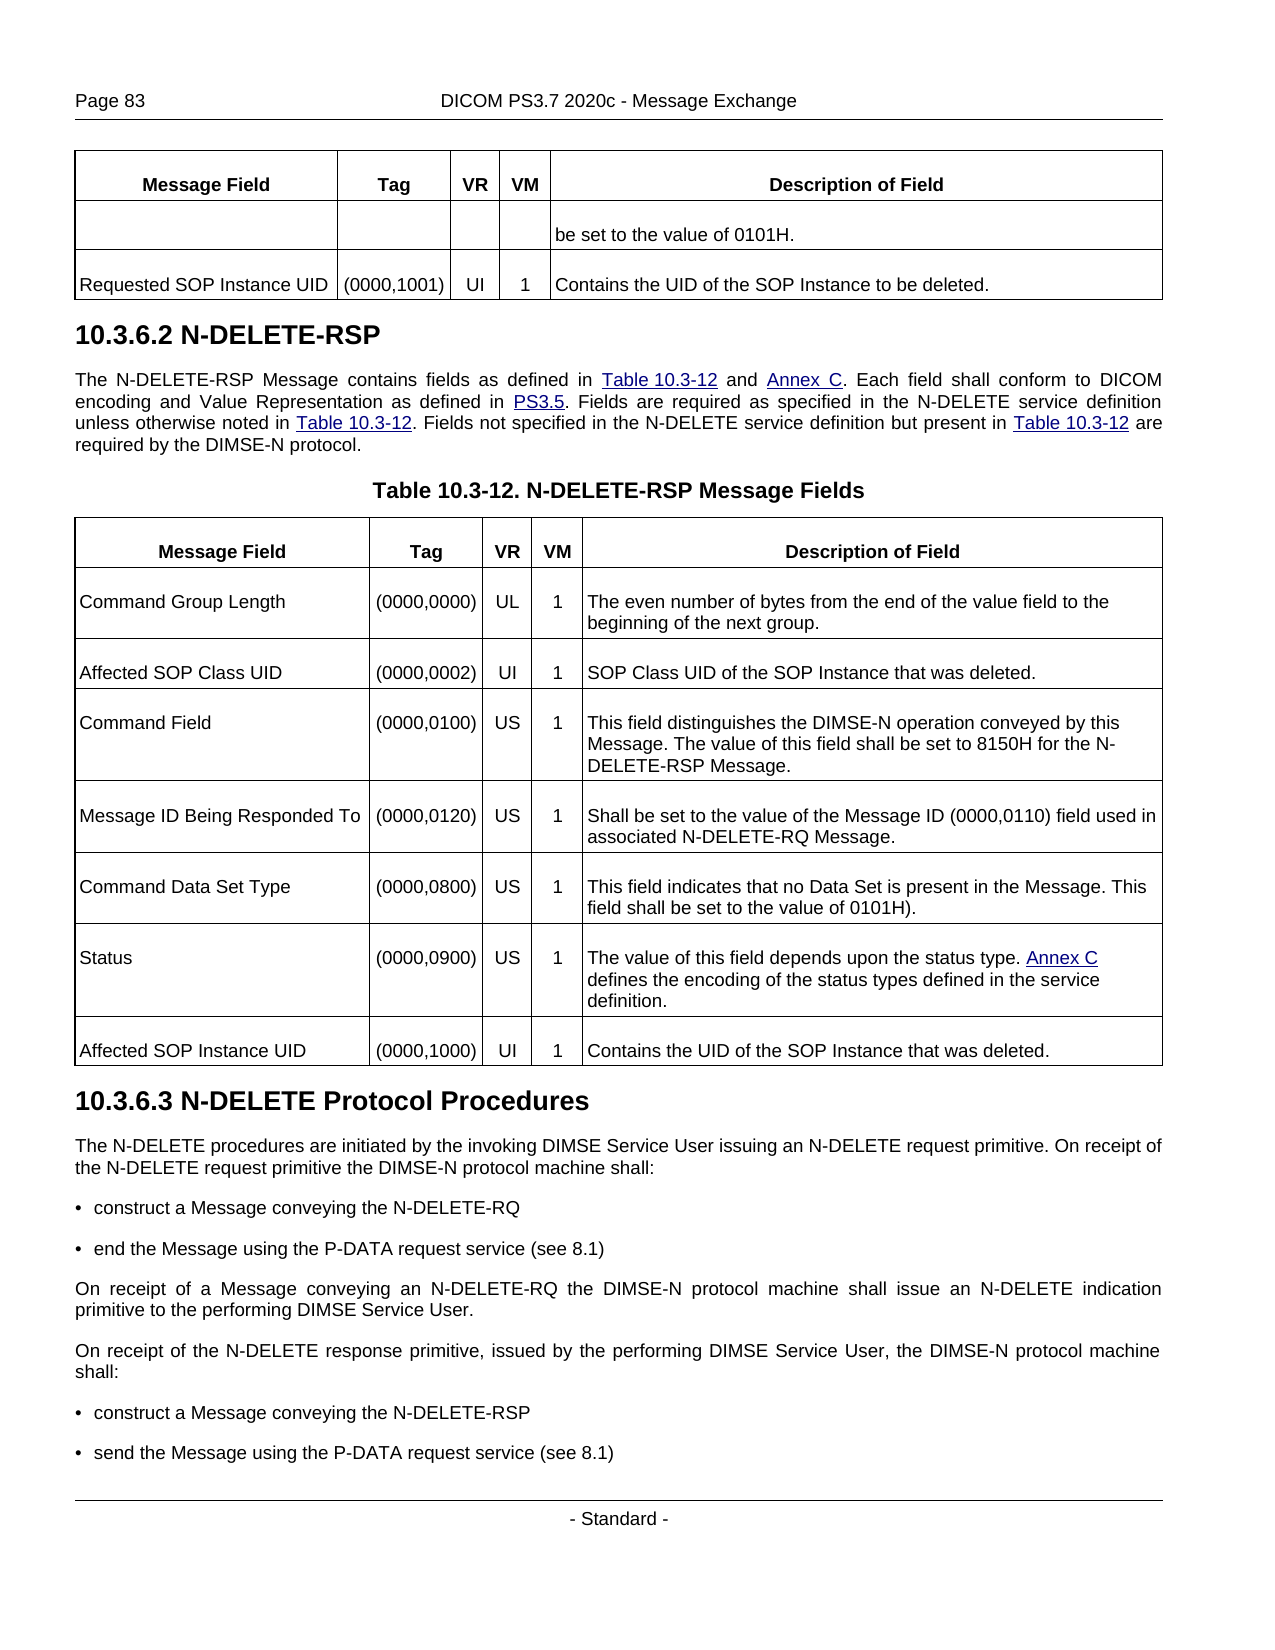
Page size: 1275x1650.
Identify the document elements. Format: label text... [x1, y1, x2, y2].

table_cell (0000,0002) [370, 639, 482, 688]
table_cell [451, 201, 499, 249]
table_cell UI [483, 639, 531, 688]
table_cell The value of this field depends upon the status type. Annex C defines the encoding of the status types defined in the service definition. [583, 924, 1162, 1016]
table_header Message Field [76, 151, 337, 200]
text Table 10.3-12. N-DELETE-RSP Message Fields [75, 478, 1162, 503]
table_cell (0000,0900) [370, 924, 482, 1016]
table_cell Message ID Being Responded To [76, 781, 369, 852]
table_cell (0000,0800) [370, 853, 482, 923]
table_header Message Field [76, 518, 369, 567]
table_header Tag [338, 151, 450, 200]
text 10.3.6.2 N-DELETE-RSP [75, 319, 1162, 350]
table_cell Contains the UID of the SOP Instance to be deleted. [551, 250, 1162, 299]
table_cell (0000,0120) [370, 781, 482, 852]
table_cell This field distinguishes the DIMSE-N operation conveyed by this Message. The value of this field shall be set to 8150H for the N-DELETE-RSP Message. [583, 689, 1162, 780]
table_cell (0000,1000) [370, 1017, 482, 1065]
table_cell [338, 201, 450, 249]
text • construct a Message conveying the N-DELETE-RSP [75, 1401, 1162, 1423]
table_cell [76, 201, 337, 249]
table_cell Shall be set to the value of the Message ID (0000,0110) field used in associated N-DELETE-RQ Message. [583, 781, 1162, 852]
table_cell UI [451, 250, 499, 299]
table_header Tag [370, 518, 482, 567]
table_header VM [532, 518, 582, 567]
table_cell The even number of bytes from the end of the value field to the beginning of the next group. [583, 568, 1162, 638]
table_cell UL [483, 568, 531, 638]
table_cell This field indicates that no Data Set is present in the Message. This field shall be set to the value of 0101H). [583, 853, 1162, 923]
table_cell US [483, 924, 531, 1016]
table_cell Status [76, 924, 369, 1016]
table_header VR [483, 518, 531, 567]
table_cell US [483, 853, 531, 923]
table_cell 1 [532, 689, 582, 780]
table_header Description of Field [551, 151, 1162, 200]
table_cell 1 [532, 568, 582, 638]
table_cell 1 [532, 853, 582, 923]
table_cell 1 [532, 1017, 582, 1065]
table_cell (0000,0100) [370, 689, 482, 780]
table_cell be set to the value of 0101H. [551, 201, 1162, 249]
table_header VM [500, 151, 550, 200]
table_cell US [483, 689, 531, 780]
table_cell Affected SOP Class UID [76, 639, 369, 688]
table_cell 1 [532, 924, 582, 1016]
table_cell US [483, 781, 531, 852]
table_cell (0000,1001) [338, 250, 450, 299]
text 10.3.6.3 N-DELETE Protocol Procedures [75, 1085, 1162, 1116]
text The N-DELETE procedures are initiated by the invoking DIMSE Service User issuing an N-DELETE request primitive. On receipt of the N-DELETE request primitive the DIMSE-N protocol machine shall: [75, 1135, 1162, 1178]
table_header Description of Field [583, 518, 1162, 567]
text On receipt of the N-DELETE response primitive, issued by the performing DIMSE Service User, the DIMSE-N protocol machine shall: [75, 1339, 1162, 1383]
table_cell Command Data Set Type [76, 853, 369, 923]
table_cell Command Group Length [76, 568, 369, 638]
text • construct a Message conveying the N-DELETE-RQ [75, 1197, 1162, 1219]
table_cell 1 [532, 639, 582, 688]
table_cell SOP Class UID of the SOP Instance that was deleted. [583, 639, 1162, 688]
table_cell 1 [532, 781, 582, 852]
table_cell Requested SOP Instance UID [76, 250, 337, 299]
text • send the Message using the P-DATA request service (see 8.1) [75, 1442, 1162, 1463]
table_cell (0000,0000) [370, 568, 482, 638]
table_cell Affected SOP Instance UID [76, 1017, 369, 1065]
table_cell Contains the UID of the SOP Instance that was deleted. [583, 1017, 1162, 1065]
text On receipt of a Message conveying an N-DELETE-RQ the DIMSE-N protocol machine shall issue an N-DELETE indication primitive to the performing DIMSE Service User. [75, 1278, 1162, 1321]
table_cell [500, 201, 550, 249]
table_cell Command Field [76, 689, 369, 780]
table_cell 1 [500, 250, 550, 299]
table_header VR [451, 151, 499, 200]
text • end the Message using the P-DATA request service (see 8.1) [75, 1237, 1162, 1259]
table_cell UI [483, 1017, 531, 1065]
text The N-DELETE-RSP Message contains fields as defined in Table 10.3-12 and Annex C. Each field shall conform to DICOM encoding and Value Representation as defined in PS3.5. Fields are required as specified in the N-DELETE service definition unless otherwise noted in Table 10.3-12. Fields not specified in the N-DELETE service definition but present in Table 10.3-12 are required by the DIMSE-N protocol. [75, 369, 1162, 455]
